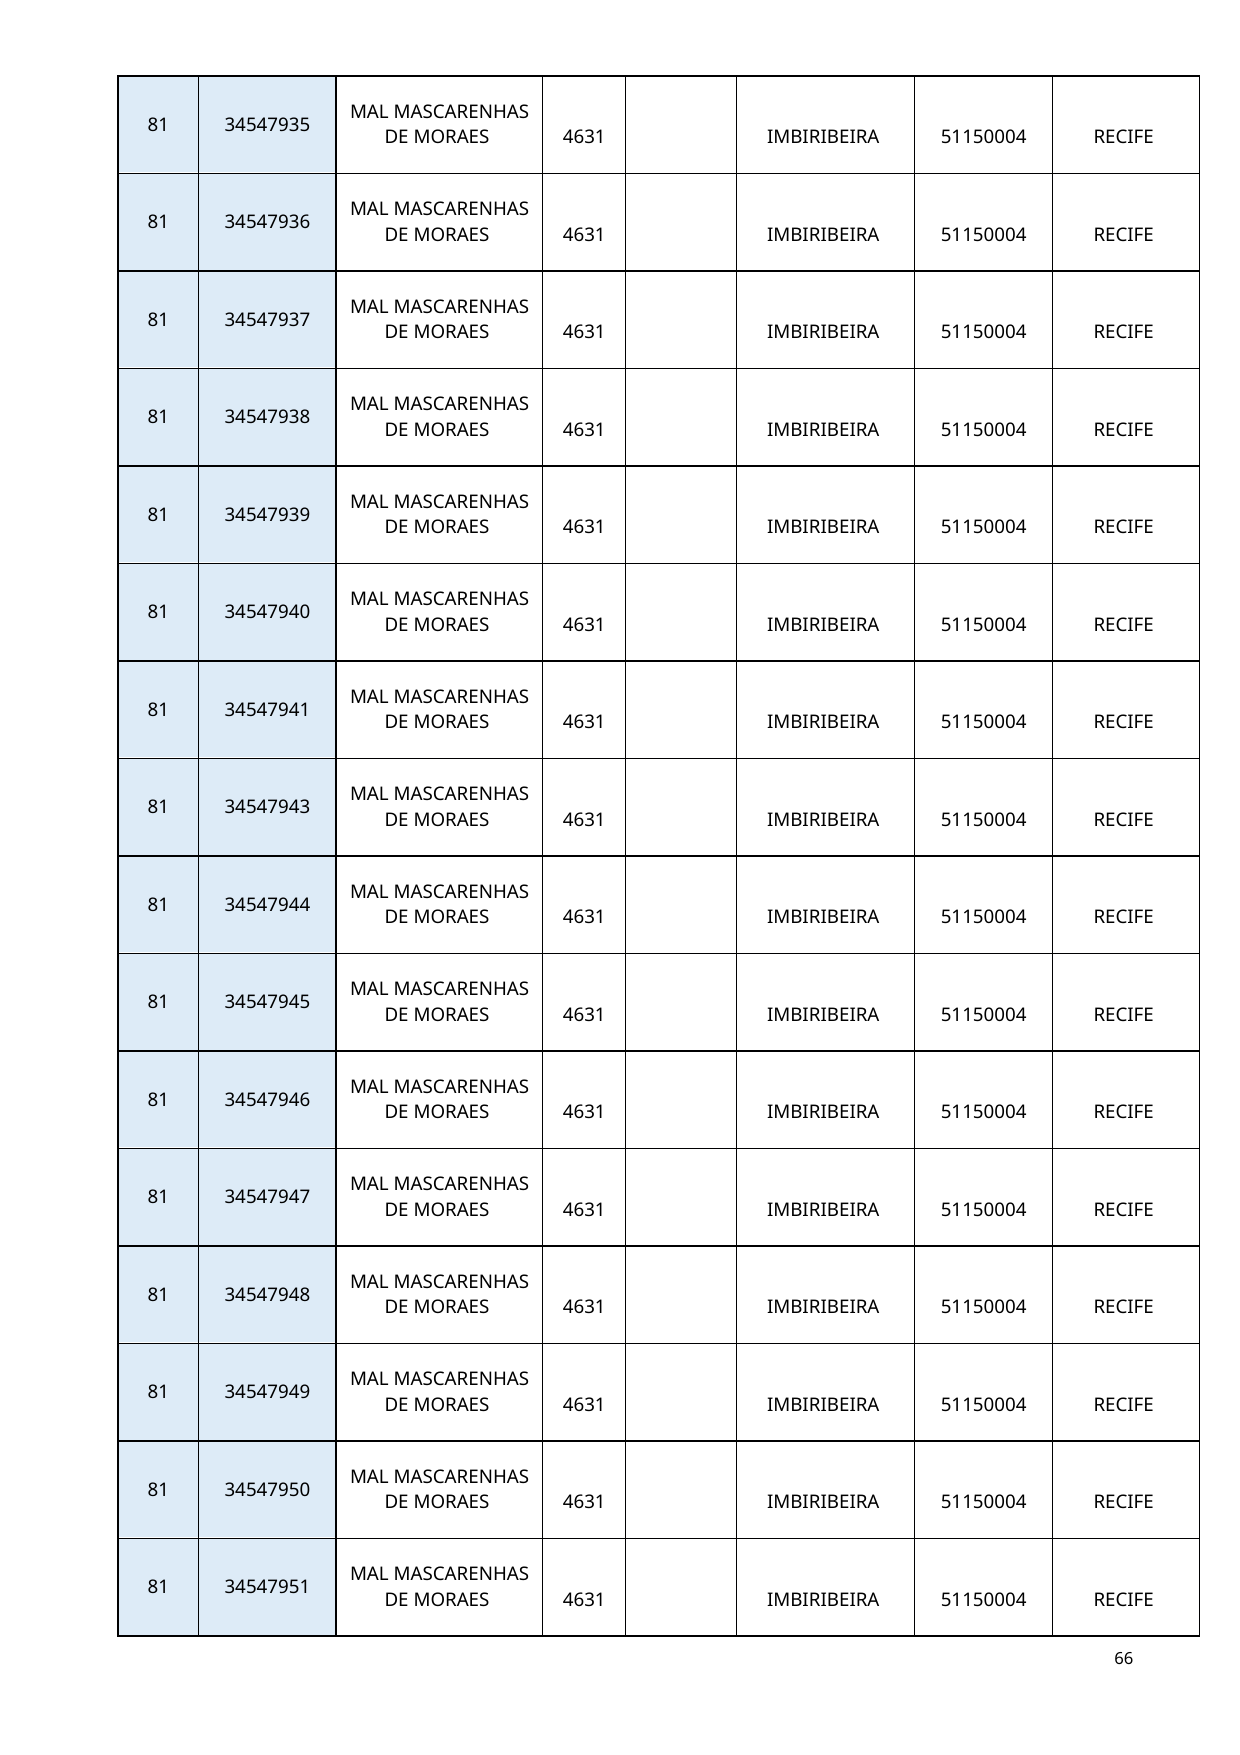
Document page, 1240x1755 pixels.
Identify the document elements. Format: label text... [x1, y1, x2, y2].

table_cell RECIFE [1053, 369, 1199, 465]
table_cell RECIFE [1053, 662, 1199, 757]
table_cell 81 [119, 77, 198, 172]
table_cell MAL MASCARENHAS DE MORAES [337, 1442, 542, 1537]
table_cell 81 [119, 857, 198, 952]
table_cell MAL MASCARENHAS DE MORAES [337, 272, 542, 367]
table_cell 81 [119, 174, 198, 270]
table_cell [626, 1149, 736, 1245]
table_cell 81 [119, 1442, 198, 1537]
table_cell 81 [119, 369, 198, 465]
table_cell 34547948 [199, 1247, 335, 1342]
table_cell IMBIRIBEIRA [737, 1247, 914, 1342]
table_cell RECIFE [1053, 77, 1199, 172]
table_cell RECIFE [1053, 1442, 1199, 1537]
table_cell RECIFE [1053, 1052, 1199, 1147]
table_cell 81 [119, 272, 198, 367]
table_cell 81 [119, 954, 198, 1050]
table_cell MAL MASCARENHAS DE MORAES [337, 857, 542, 952]
table_cell 34547935 [199, 77, 335, 172]
table_cell 4631 [543, 1052, 625, 1147]
table_cell 4631 [543, 467, 625, 562]
table_cell 81 [119, 1149, 198, 1245]
table_cell 4631 [543, 662, 625, 757]
table_cell IMBIRIBEIRA [737, 759, 914, 855]
table_cell 4631 [543, 1442, 625, 1537]
table_cell RECIFE [1053, 1344, 1199, 1440]
table_cell 51150004 [915, 77, 1052, 172]
table_cell 81 [119, 1247, 198, 1342]
table_cell IMBIRIBEIRA [737, 1539, 914, 1635]
table_cell 51150004 [915, 759, 1052, 855]
table_cell MAL MASCARENHAS DE MORAES [337, 759, 542, 855]
table_cell 51150004 [915, 1442, 1052, 1537]
table_cell 4631 [543, 759, 625, 855]
table_cell IMBIRIBEIRA [737, 954, 914, 1050]
table_cell 34547937 [199, 272, 335, 367]
table_cell 34547949 [199, 1344, 335, 1440]
table_cell 51150004 [915, 369, 1052, 465]
table_cell 81 [119, 1052, 198, 1147]
table_cell 34547939 [199, 467, 335, 562]
table_cell MAL MASCARENHAS DE MORAES [337, 1247, 542, 1342]
table_cell 34547943 [199, 759, 335, 855]
table_cell 4631 [543, 1247, 625, 1342]
table_cell RECIFE [1053, 272, 1199, 367]
table_cell 81 [119, 564, 198, 660]
table_cell IMBIRIBEIRA [737, 1149, 914, 1245]
table_cell MAL MASCARENHAS DE MORAES [337, 1539, 542, 1635]
table_cell 34547951 [199, 1539, 335, 1635]
table_cell 4631 [543, 272, 625, 367]
table_cell IMBIRIBEIRA [737, 1442, 914, 1537]
table_cell 51150004 [915, 954, 1052, 1050]
table_cell [626, 1442, 736, 1537]
table_cell RECIFE [1053, 857, 1199, 952]
table_cell IMBIRIBEIRA [737, 564, 914, 660]
table_cell IMBIRIBEIRA [737, 272, 914, 367]
table_cell 4631 [543, 369, 625, 465]
table_cell 34547936 [199, 174, 335, 270]
table_cell IMBIRIBEIRA [737, 1052, 914, 1147]
table_cell [626, 1052, 736, 1147]
table_cell MAL MASCARENHAS DE MORAES [337, 1344, 542, 1440]
table_cell RECIFE [1053, 954, 1199, 1050]
table_cell IMBIRIBEIRA [737, 467, 914, 562]
table_cell IMBIRIBEIRA [737, 662, 914, 757]
table_cell 51150004 [915, 272, 1052, 367]
table_cell RECIFE [1053, 467, 1199, 562]
table_cell MAL MASCARENHAS DE MORAES [337, 467, 542, 562]
table_cell MAL MASCARENHAS DE MORAES [337, 954, 542, 1050]
table_cell 51150004 [915, 857, 1052, 952]
table_cell [626, 272, 736, 367]
table_cell 81 [119, 467, 198, 562]
table_cell 51150004 [915, 1344, 1052, 1440]
table_cell RECIFE [1053, 1539, 1199, 1635]
table_cell [626, 954, 736, 1050]
table_cell IMBIRIBEIRA [737, 857, 914, 952]
table_cell [626, 857, 736, 952]
table_cell [626, 77, 736, 172]
table_cell [626, 662, 736, 757]
table_cell 34547950 [199, 1442, 335, 1537]
table_cell RECIFE [1053, 174, 1199, 270]
table_cell 81 [119, 662, 198, 757]
table_cell 51150004 [915, 1052, 1052, 1147]
table_cell 51150004 [915, 662, 1052, 757]
table_cell [626, 564, 736, 660]
table_cell 34547946 [199, 1052, 335, 1147]
table_cell 81 [119, 1539, 198, 1635]
table_cell IMBIRIBEIRA [737, 369, 914, 465]
table_cell [626, 1539, 736, 1635]
table_cell 51150004 [915, 174, 1052, 270]
table_cell 4631 [543, 564, 625, 660]
table_cell MAL MASCARENHAS DE MORAES [337, 77, 542, 172]
table_cell MAL MASCARENHAS DE MORAES [337, 174, 542, 270]
table_cell 34547941 [199, 662, 335, 757]
table_cell 81 [119, 759, 198, 855]
table_cell RECIFE [1053, 1247, 1199, 1342]
table_cell [626, 1247, 736, 1342]
table_cell 51150004 [915, 564, 1052, 660]
table_cell 4631 [543, 174, 625, 270]
table_cell 4631 [543, 77, 625, 172]
table_cell RECIFE [1053, 564, 1199, 660]
table_cell [626, 759, 736, 855]
table_cell 34547944 [199, 857, 335, 952]
table_cell [626, 1344, 736, 1440]
table_cell 4631 [543, 1149, 625, 1245]
table_cell 4631 [543, 954, 625, 1050]
table_cell [626, 174, 736, 270]
table_cell IMBIRIBEIRA [737, 1344, 914, 1440]
table_cell 51150004 [915, 1539, 1052, 1635]
table_cell 51150004 [915, 1149, 1052, 1245]
table_cell MAL MASCARENHAS DE MORAES [337, 564, 542, 660]
table_cell 34547945 [199, 954, 335, 1050]
table_cell 4631 [543, 1539, 625, 1635]
table_cell 34547940 [199, 564, 335, 660]
table_cell 4631 [543, 857, 625, 952]
table_cell RECIFE [1053, 1149, 1199, 1245]
table_cell IMBIRIBEIRA [737, 77, 914, 172]
table_cell MAL MASCARENHAS DE MORAES [337, 1149, 542, 1245]
table_cell 34547938 [199, 369, 335, 465]
table_cell [626, 369, 736, 465]
table_cell RECIFE [1053, 759, 1199, 855]
table_cell IMBIRIBEIRA [737, 174, 914, 270]
table_cell 4631 [543, 1344, 625, 1440]
table_cell 34547947 [199, 1149, 335, 1245]
table_cell MAL MASCARENHAS DE MORAES [337, 662, 542, 757]
table_cell MAL MASCARENHAS DE MORAES [337, 369, 542, 465]
table_cell MAL MASCARENHAS DE MORAES [337, 1052, 542, 1147]
table_cell 51150004 [915, 1247, 1052, 1342]
table_cell [626, 467, 736, 562]
table_cell 51150004 [915, 467, 1052, 562]
table_cell 81 [119, 1344, 198, 1440]
